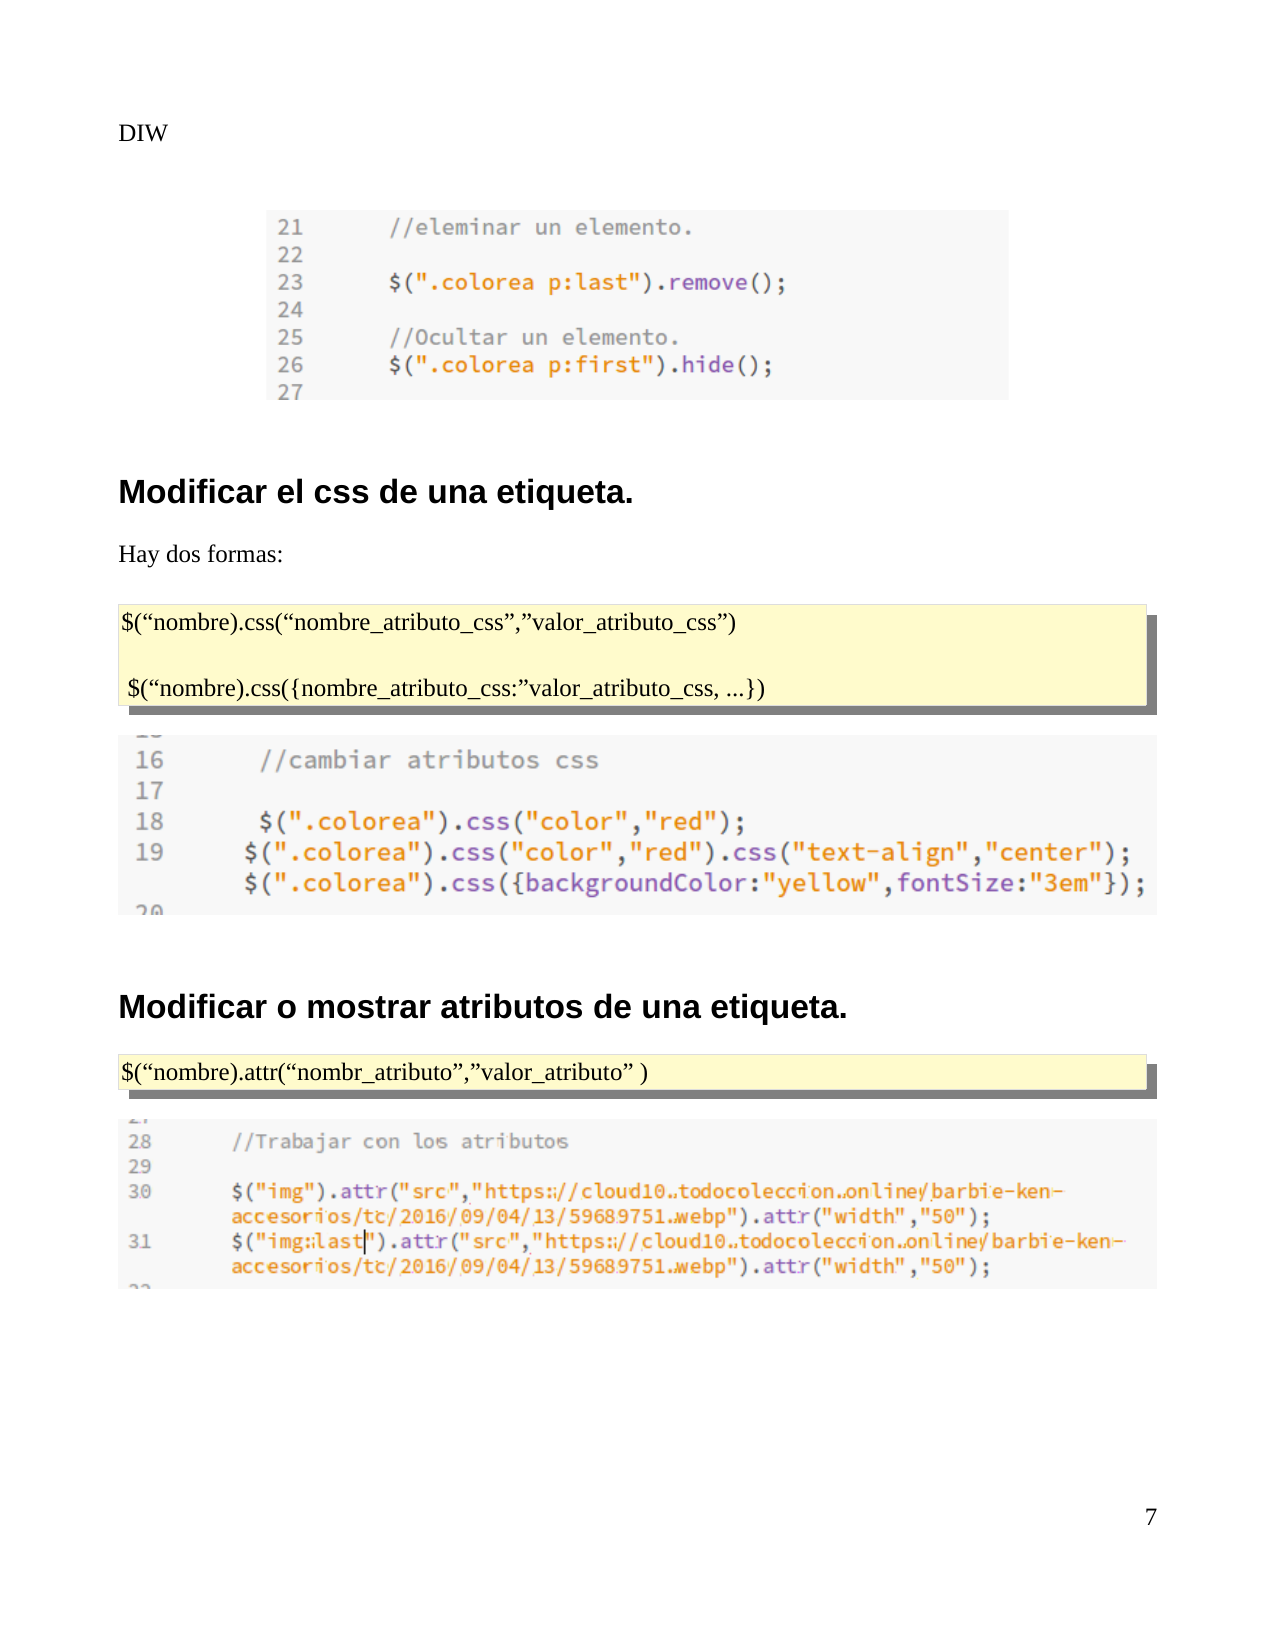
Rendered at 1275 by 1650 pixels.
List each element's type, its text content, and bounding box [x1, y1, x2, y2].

subtitle Modificar o mostrar atributos de una etiqueta. [118, 986, 1157, 1025]
subtitle Modificar el css de una etiqueta. [118, 471, 1157, 510]
text Hay dos formas: [118, 539, 1157, 568]
picture [118, 735, 1157, 915]
picture [266, 210, 1009, 400]
text $(“nombre).css({nombre_atributo_css:”valor_atributo_css, ...}) [119, 670, 1146, 705]
text $(“nombre).attr(“nombr_atributo”,”valor_atributo” ) [119, 1055, 1146, 1089]
picture [118, 1119, 1157, 1289]
text $(“nombre).css(“nombre_atributo_css”,”valor_atributo_css”) [119, 605, 1146, 636]
